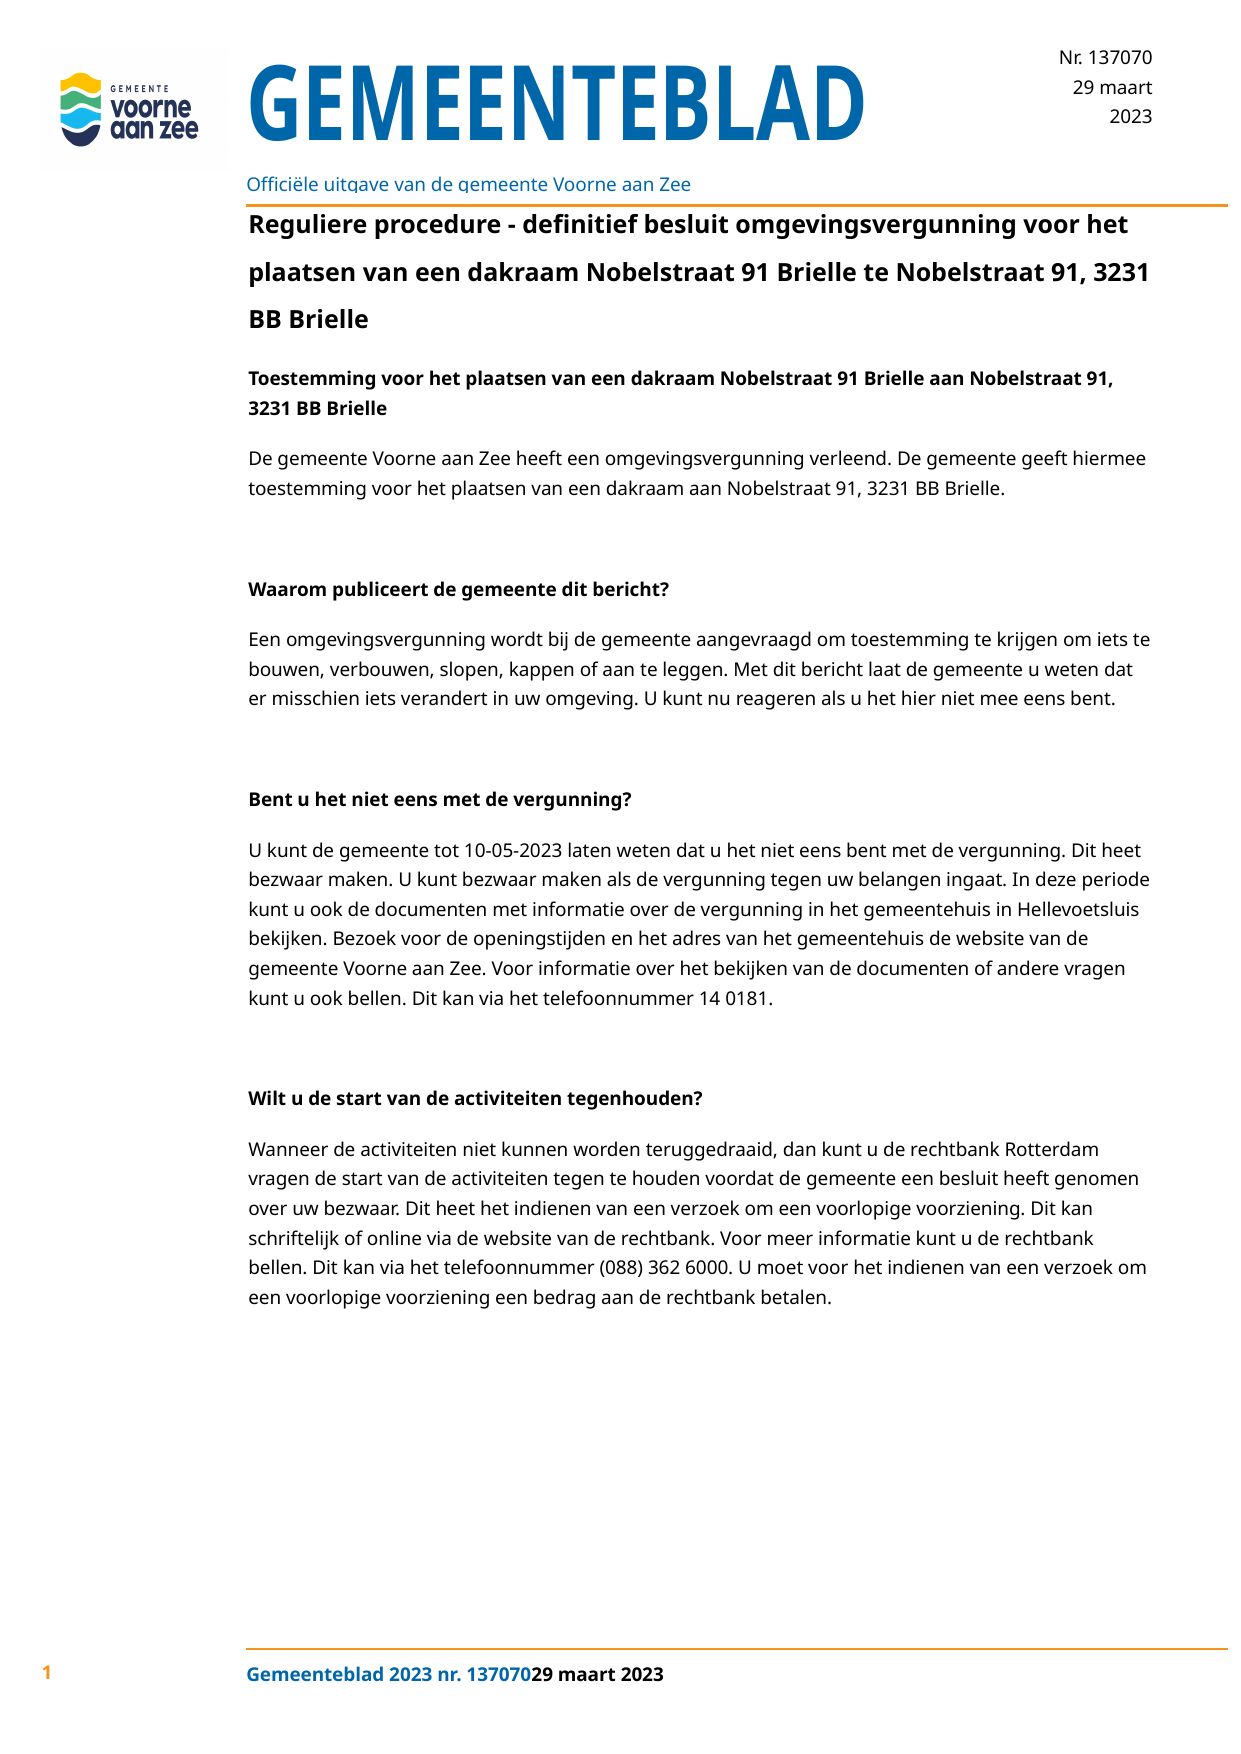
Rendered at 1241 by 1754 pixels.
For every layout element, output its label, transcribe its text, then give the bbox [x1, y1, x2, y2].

picture [41, 47, 231, 172]
text De gemeente Voorne aan Zee heeft een omgevingsvergunning verleend. De gemeente geeft hiermee toestemming voor het plaatsen van een dakraam aan Nobelstraat 91, 3231 BB Brielle. [248, 446, 1152, 501]
text Reguliere procedure - definitief besluit omgevingsvergunning voor het plaatsen van een dakraam Nobelstraat 91 Brielle te Nobelstraat 91, 3231 BB Brielle [248, 207, 1152, 336]
text Wilt u de start van de activiteiten tegenhouden? [248, 1086, 1152, 1111]
text Een omgevingsvergunning wordt bij de gemeente aangevraagd om toestemming te krijgen om iets te bouwen, verbouwen, slopen, kappen of aan te leggen. Met dit bericht laat de gemeente u weten dat er misschien iets verandert in uw omgeving. U kunt nu reageren als u het hier niet mee eens bent. [248, 626, 1152, 711]
text Waarom publiceert de gemeente dit bericht? [248, 576, 1152, 602]
text U kunt de gemeente tot 10-05-2023 laten weten dat u het niet eens bent met de vergunning. Dit heet bezwaar maken. U kunt bezwaar maken als de vergunning tegen uw belangen ingaat. In deze periode kunt u ook de documenten met informatie over de vergunning in het gemeentehuis in Hellevoetsluis bekijken. Bezoek voor de openingstijden en het adres van het gemeentehuis de website van de gemeente Voorne aan Zee. Voor informatie over het bekijken van de documenten of andere vragen kunt u ook bellen. Dit kan via het telefoonnummer 14 0181. [248, 837, 1152, 1010]
text Wanneer de activiteiten niet kunnen worden teruggedraaid, dan kunt u de rechtbank Rotterdam vragen de start van de activiteiten tegen te houden voordat de gemeente een besluit heeft genomen over uw bezwaar. Dit heet het indienen van een verzoek om een voorlopige voorziening. Dit kan schriftelijk of online via de website van de rechtbank. Voor meer informatie kunt u de rechtbank bellen. Dit kan via het telefoonnummer (088) 362 6000. U moet voor het indienen van een verzoek om een voorlopige voorziening een bedrag aan de rechtbank betalen. [248, 1136, 1152, 1309]
text Bent u het niet eens met de vergunning? [248, 786, 1152, 812]
text Toestemming voor het plaatsen van een dakraam Nobelstraat 91 Brielle aan Nobelstraat 91, 3231 BB Brielle [248, 366, 1152, 421]
